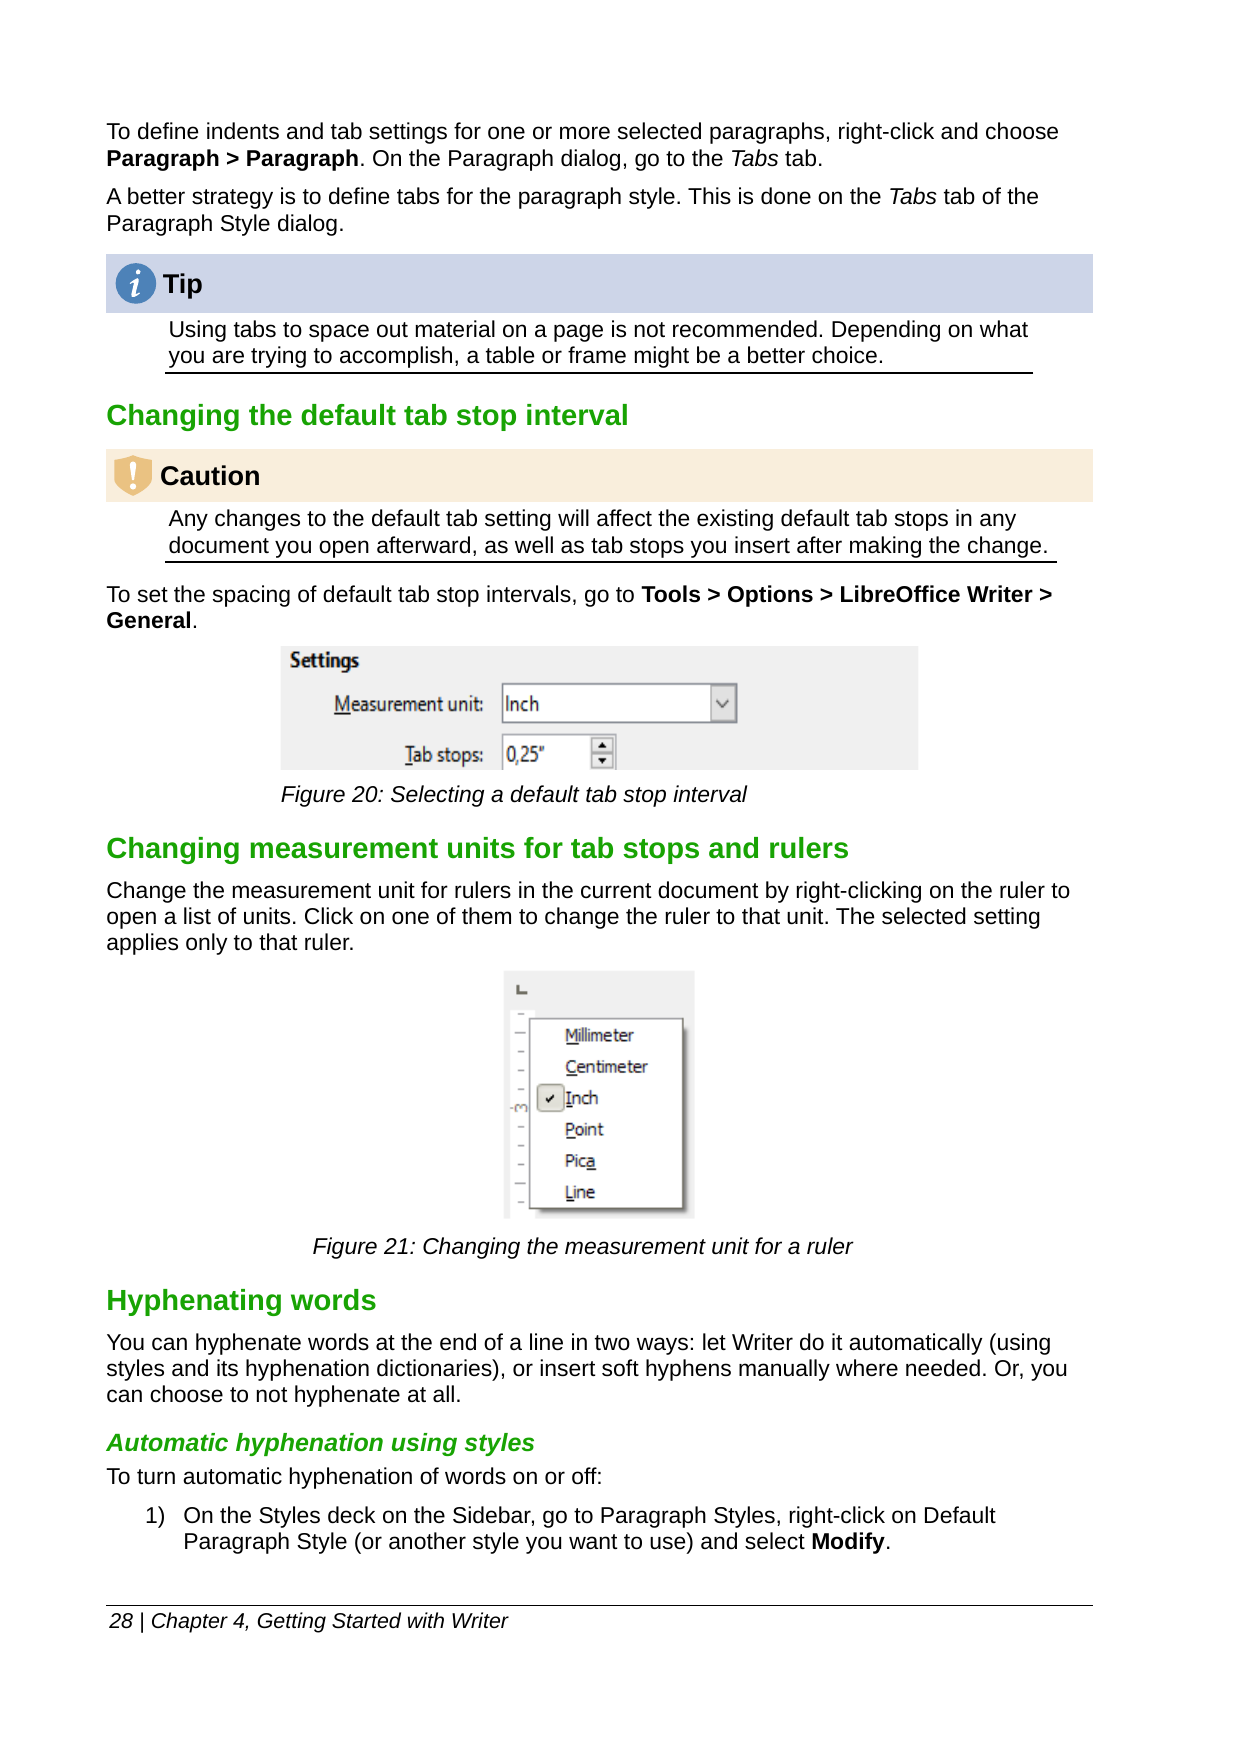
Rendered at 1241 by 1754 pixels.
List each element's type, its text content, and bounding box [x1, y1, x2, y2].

text You can hyphenate words at the end of a line in two ways: let Writer do it automatically (using styles and its hyphenation dictionaries), or insert soft hyphens manually where needed. Or, you can choose to not hyphenate at all. [106, 1329, 1093, 1408]
subtitle Tip [106, 254, 1093, 313]
text Figure 21: Changing the measurement unit for a ruler [312, 1233, 886, 1260]
subtitle Automatic hyphenation using styles [106, 1428, 1093, 1457]
text A better strategy is to define tabs for the paragraph style. This is done on the Tabs tab of the Paragraph Style dialog. [106, 183, 1093, 236]
list On the Styles deck on the Sidebar, go to Paragraph Styles, right-click on Default Paragraph Style (or another style you want to use) and select Modify. [165, 1502, 1093, 1554]
text Any changes to the default tab setting will affect the existing default tab stops in any document you open afterward, as well as tab stops you insert after making the change. [165, 502, 1057, 561]
subtitle Changing the default tab stop interval [106, 397, 1093, 431]
subtitle Changing measurement units for tab stops and rulers [106, 831, 1093, 865]
list To turn automatic hyphenation of words on or off: [106, 1463, 1093, 1489]
text To define indents and tab settings for one or more selected paragraphs, right-click and choose Paragraph > Paragraph. On the Paragraph dialog, go to the Tabs tab. [106, 118, 1093, 171]
text To set the spacing of default tab stop intervals, go to Tools > Options > LibreOffice Writer > General. [106, 581, 1093, 633]
subtitle Caution [106, 449, 1093, 502]
picture [280, 646, 919, 770]
text Change the measurement unit for rulers in the current document by right-clicking on the ruler to open a list of units. Click on one of them to change the ruler to that unit. The selected setting applies only to that ruler. [106, 877, 1093, 956]
subtitle Hyphenating words [106, 1283, 1093, 1317]
text Using tabs to space out material on a page is not recommended. Depending on what you are trying to accomplish, a table or frame might be a better choice. [165, 313, 1033, 372]
picture [501, 968, 698, 1222]
text Figure 20: Selecting a default tab stop interval [281, 781, 918, 808]
